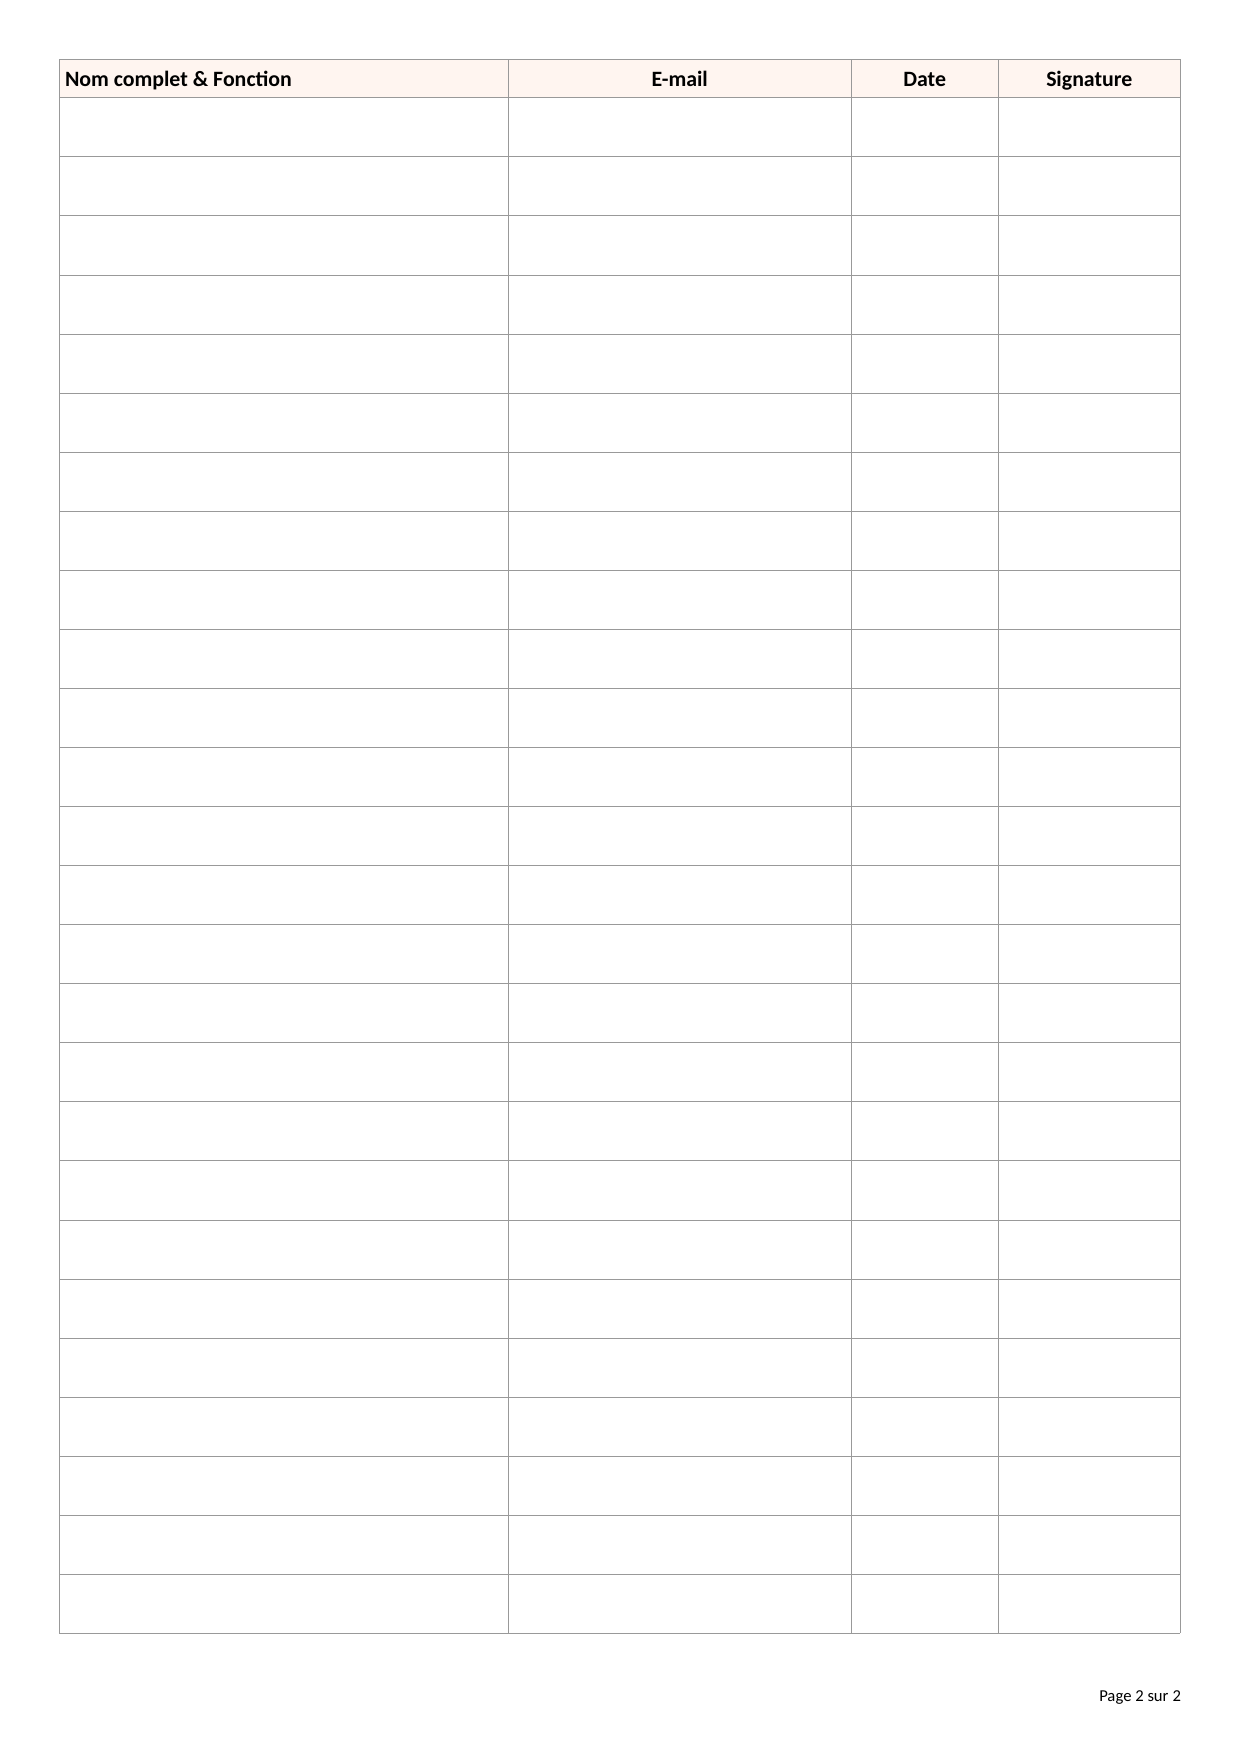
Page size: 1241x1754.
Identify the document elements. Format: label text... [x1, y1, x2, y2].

table_cell [60, 1280, 508, 1338]
table_cell [999, 1221, 1180, 1278]
table_cell [509, 1339, 851, 1397]
table_cell [999, 1161, 1180, 1219]
table_cell [999, 571, 1180, 629]
table_cell [60, 216, 508, 274]
table_cell [852, 1161, 998, 1219]
table_cell [509, 689, 851, 747]
table_header Signature [999, 60, 1180, 97]
table_cell [852, 807, 998, 865]
table_cell [509, 1221, 851, 1278]
table_cell [999, 98, 1180, 156]
table_cell [852, 1280, 998, 1338]
table_cell [509, 807, 851, 865]
table_cell [509, 98, 851, 156]
table_cell [60, 1339, 508, 1397]
table_cell [509, 748, 851, 806]
table_cell [852, 689, 998, 747]
table_cell [852, 276, 998, 333]
table_cell [852, 216, 998, 274]
table_cell [509, 394, 851, 452]
table_cell [509, 1516, 851, 1574]
table_cell [852, 335, 998, 393]
table_header Date [852, 60, 998, 97]
table_cell [852, 571, 998, 629]
table_cell [509, 1161, 851, 1219]
table_cell [852, 394, 998, 452]
table_header Nom complet & Fonction [60, 60, 508, 97]
table_cell [852, 98, 998, 156]
table_cell [509, 1575, 851, 1633]
table_cell [852, 1575, 998, 1633]
table_cell [60, 807, 508, 865]
table_cell [60, 984, 508, 1042]
table_cell [999, 1516, 1180, 1574]
table_cell [60, 1043, 508, 1101]
table_cell [999, 335, 1180, 393]
table_cell [999, 394, 1180, 452]
table_cell [60, 689, 508, 747]
table_cell [999, 1043, 1180, 1101]
table_cell [852, 1339, 998, 1397]
table_cell [509, 1398, 851, 1456]
table_cell [509, 1102, 851, 1160]
table_cell [999, 216, 1180, 274]
table_cell [852, 1457, 998, 1515]
table_cell [509, 866, 851, 924]
table_cell [60, 1102, 508, 1160]
table_cell [852, 984, 998, 1042]
table_cell [852, 925, 998, 983]
table_cell [60, 512, 508, 570]
table_cell [852, 1043, 998, 1101]
table_cell [60, 394, 508, 452]
table_cell [60, 925, 508, 983]
table_cell [509, 630, 851, 688]
table_cell [509, 1280, 851, 1338]
table_cell [999, 512, 1180, 570]
table_cell [999, 748, 1180, 806]
table_header E-mail [509, 60, 851, 97]
table_cell [509, 216, 851, 274]
table_cell [999, 1339, 1180, 1397]
table_cell [509, 571, 851, 629]
table_cell [999, 1102, 1180, 1160]
table_cell [509, 335, 851, 393]
table_cell [60, 276, 508, 333]
table_cell [999, 453, 1180, 511]
table_cell [999, 689, 1180, 747]
table_cell [60, 98, 508, 156]
table_cell [999, 276, 1180, 333]
table_cell [852, 1516, 998, 1574]
table_cell [509, 1457, 851, 1515]
table_cell [60, 335, 508, 393]
table_cell [852, 1102, 998, 1160]
table_cell [60, 748, 508, 806]
table_cell [999, 866, 1180, 924]
table_cell [999, 984, 1180, 1042]
table_cell [60, 866, 508, 924]
table_cell [60, 1221, 508, 1278]
table_cell [60, 1398, 508, 1456]
table_cell [999, 1398, 1180, 1456]
table_cell [509, 984, 851, 1042]
table_cell [509, 1043, 851, 1101]
table_cell [60, 1161, 508, 1219]
table_cell [999, 807, 1180, 865]
table_cell [852, 453, 998, 511]
table_cell [999, 1457, 1180, 1515]
table_cell [60, 571, 508, 629]
table_cell [509, 276, 851, 333]
table_cell [852, 866, 998, 924]
table_cell [852, 630, 998, 688]
table_cell [999, 1575, 1180, 1633]
table_cell [60, 157, 508, 215]
table_cell [852, 512, 998, 570]
table_cell [852, 1398, 998, 1456]
table_cell [852, 748, 998, 806]
table_cell [60, 453, 508, 511]
table_cell [509, 512, 851, 570]
table_cell [999, 157, 1180, 215]
table_cell [999, 1280, 1180, 1338]
table_cell [509, 925, 851, 983]
table_cell [999, 925, 1180, 983]
table_cell [60, 1575, 508, 1633]
table_cell [60, 630, 508, 688]
table_cell [60, 1457, 508, 1515]
table_cell [509, 453, 851, 511]
table_cell [509, 157, 851, 215]
table_cell [852, 1221, 998, 1278]
table_cell [60, 1516, 508, 1574]
table_cell [999, 630, 1180, 688]
table_cell [852, 157, 998, 215]
